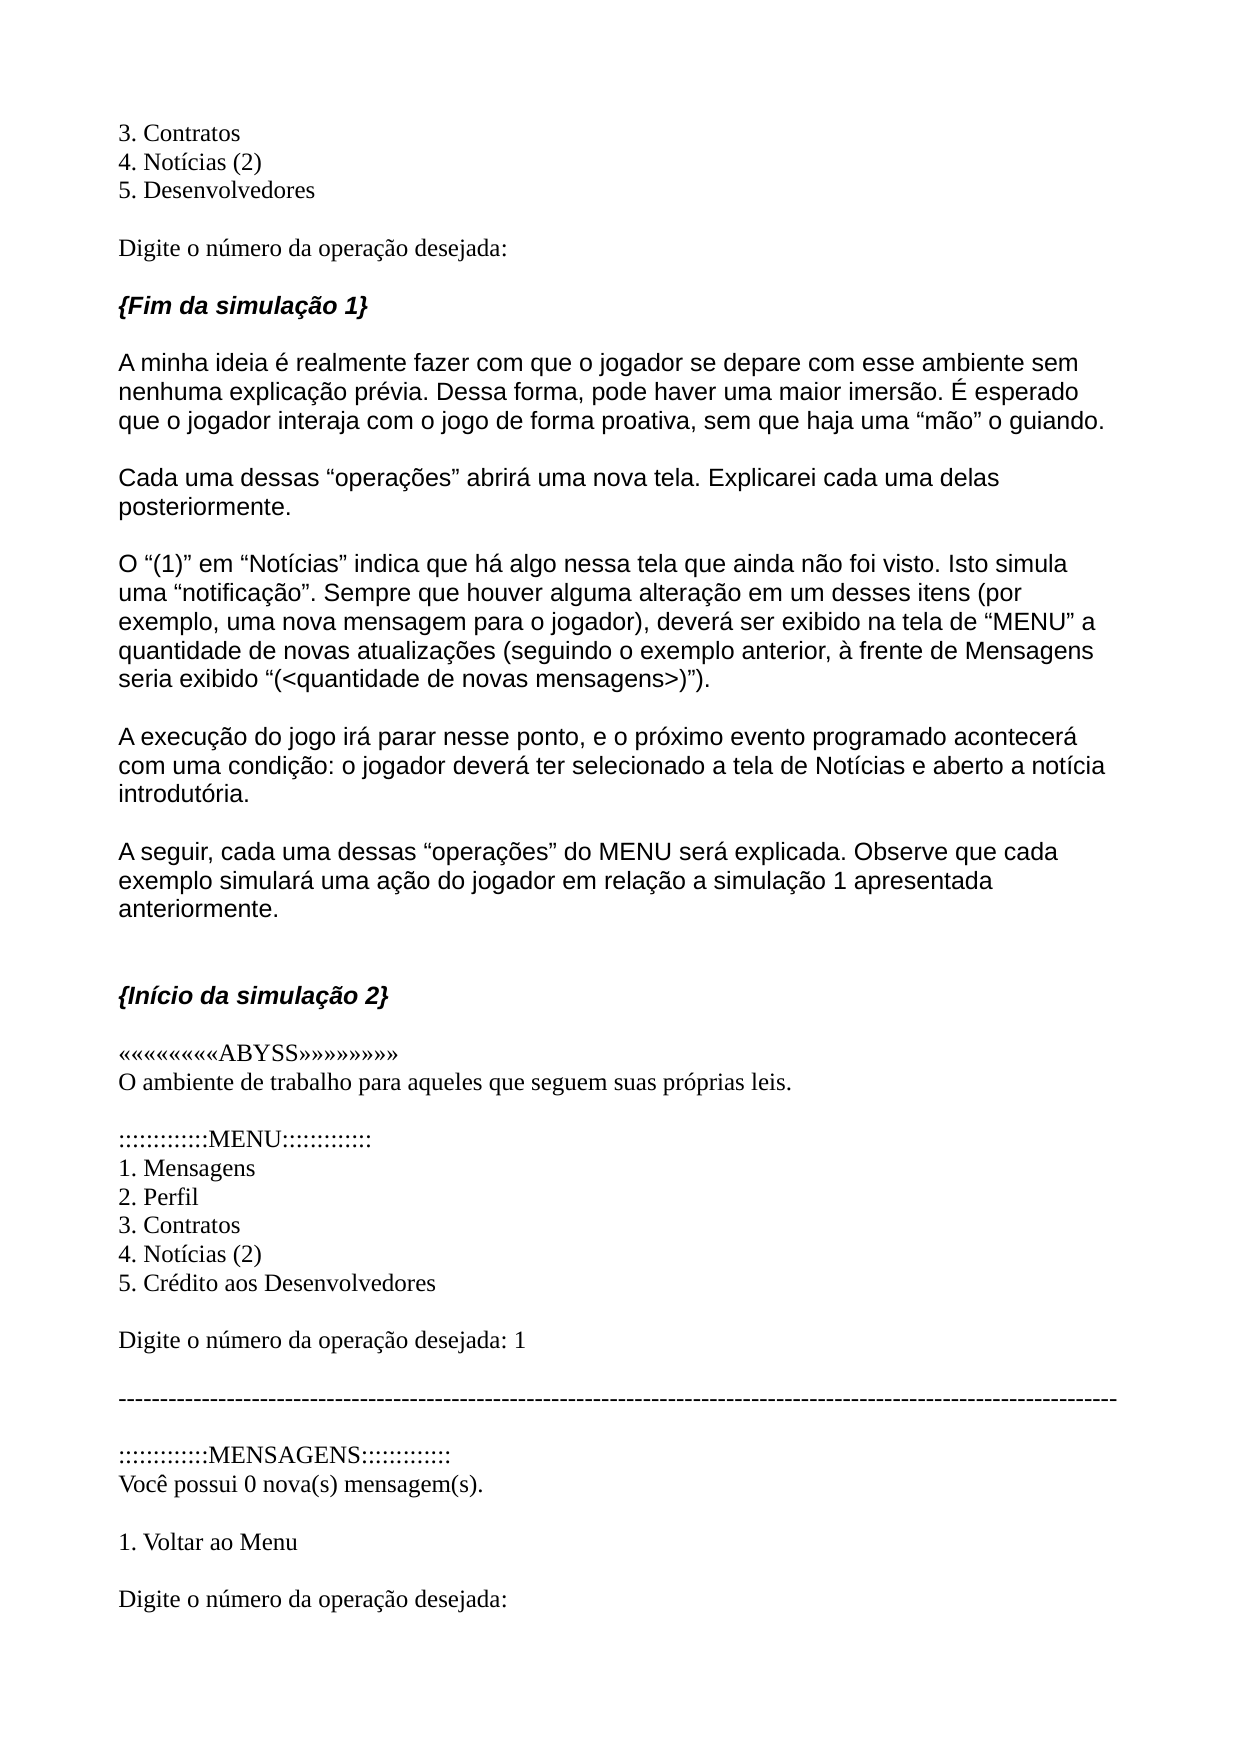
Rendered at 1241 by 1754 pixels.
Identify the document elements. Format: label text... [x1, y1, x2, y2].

text ------------------------------------------------------------------------------------------------------------------------ [118, 1383, 1122, 1412]
text A minha ideia é realmente fazer com que o jogador se depare com esse ambiente sem nenhuma explicação prévia. Dessa forma, pode haver uma maior imersão. É esperado que o jogador interaja com o jogo de forma proativa, sem que haja uma “mão” o guiando. [118, 348, 1122, 434]
text ««««««««ABYSS»»»»»»»» [118, 1038, 1122, 1067]
text O “(1)” em “Notícias” indica que há algo nessa tela que ainda não foi visto. Isto simula uma “notificação”. Sempre que houver alguma alteração em um desses itens (por exemplo, uma nova mensagem para o jogador), deverá ser exibido na tela de “MENU” a quantidade de novas atualizações (seguindo o exemplo anterior, à frente de Mensagens seria exibido “(<quantidade de novas mensagens>)”). [118, 549, 1122, 693]
text 2. Perfil [118, 1182, 1122, 1211]
text 3. Contratos [118, 1211, 1122, 1239]
text A execução do jogo irá parar nesse ponto, e o próximo evento programado acontecerá com uma condição: o jogador deverá ter selecionado a tela de Notícias e aberto a notícia introdutória. [118, 722, 1122, 808]
text 5. Desenvolvedores [118, 176, 1122, 204]
text 4. Notícias (2) [118, 147, 1122, 176]
text Cada uma dessas “operações” abrirá uma nova tela. Explicarei cada uma delas posteriormente. [118, 463, 1122, 521]
text 4. Notícias (2) [118, 1239, 1122, 1268]
text :::::::::::::MENSAGENS::::::::::::: [118, 1441, 1122, 1469]
text 1. Voltar ao Menu [118, 1527, 1122, 1556]
text 5. Crédito aos Desenvolvedores [118, 1268, 1122, 1297]
text {Fim da simulação 1} [118, 291, 1122, 319]
text Digite o número da operação desejada: [118, 233, 1122, 262]
text 3. Contratos [118, 118, 1122, 147]
text Digite o número da operação desejada: [118, 1584, 1122, 1613]
text A seguir, cada uma dessas “operações” do MENU será explicada. Observe que cada exemplo simulará uma ação do jogador em relação a simulação 1 apresentada anteriormente. [118, 837, 1122, 923]
text :::::::::::::MENU::::::::::::: [118, 1124, 1122, 1153]
text Digite o número da operação desejada: 1 [118, 1326, 1122, 1354]
text O ambiente de trabalho para aqueles que seguem suas próprias leis. [118, 1067, 1122, 1096]
text 1. Mensagens [118, 1153, 1122, 1182]
text {Início da simulação 2} [118, 981, 1122, 1009]
text Você possui 0 nova(s) mensagem(s). [118, 1469, 1122, 1498]
